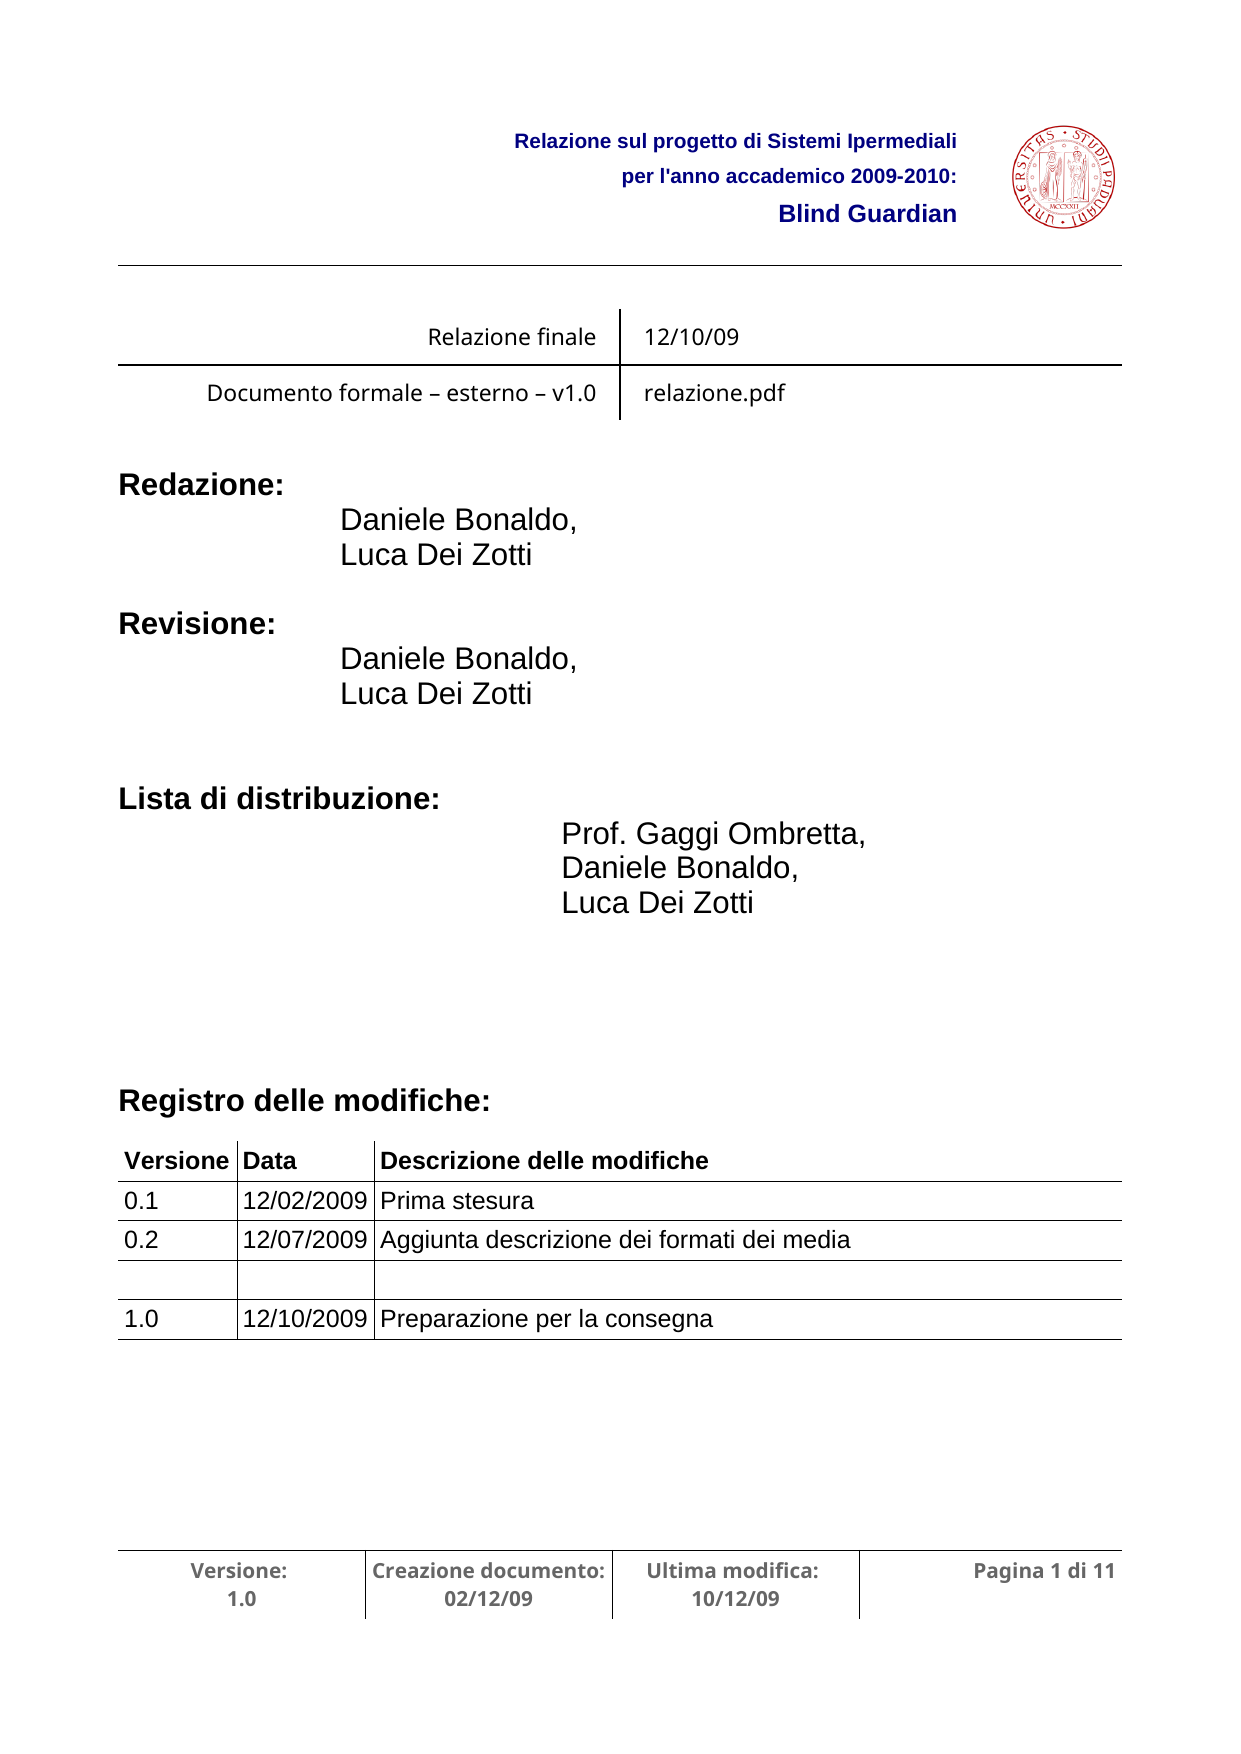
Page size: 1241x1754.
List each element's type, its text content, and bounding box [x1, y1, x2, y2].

text Lista di distribuzione: [118, 781, 1122, 816]
text Redazione: [118, 467, 1122, 502]
table_cell relazione.pdf [621, 366, 1122, 420]
table_cell Prima stesura [375, 1182, 1122, 1220]
table_cell Preparazione per la consegna [375, 1300, 1122, 1339]
table_header Descrizione delle modifiche [375, 1141, 1122, 1181]
table_cell 0.2 [118, 1221, 237, 1260]
table_cell Documento formale – esterno – v1.0 [118, 366, 619, 420]
table_cell [238, 1261, 374, 1299]
text Daniele Bonaldo, [118, 851, 1122, 886]
text Luca Dei Zotti [118, 886, 1122, 920]
table_cell [375, 1261, 1122, 1299]
table_cell 0.1 [118, 1182, 237, 1220]
picture [1010, 123, 1117, 231]
table_header Relazione finale [118, 309, 619, 363]
text Prof. Gaggi Ombretta, [118, 816, 1122, 851]
table_cell 07/12/2009 [238, 1221, 374, 1260]
text Daniele Bonaldo, [118, 641, 1122, 676]
table_header 10/12/09 [621, 309, 1122, 363]
text Luca Dei Zotti [118, 537, 1122, 571]
table_cell [118, 1261, 237, 1299]
text Luca Dei Zotti [118, 676, 1122, 711]
table_header Data [238, 1141, 374, 1181]
table_header Versione [118, 1141, 237, 1181]
text Daniele Bonaldo, [118, 502, 1122, 537]
table_cell Aggiunta descrizione dei formati dei media [375, 1221, 1122, 1260]
table_cell 1.0 [118, 1300, 237, 1339]
text Registro delle modifiche: [118, 1083, 1122, 1118]
table_cell 02/12/2009 [238, 1182, 374, 1220]
text Revisione: [118, 606, 1122, 641]
table_cell 10/12/2009 [238, 1300, 374, 1339]
